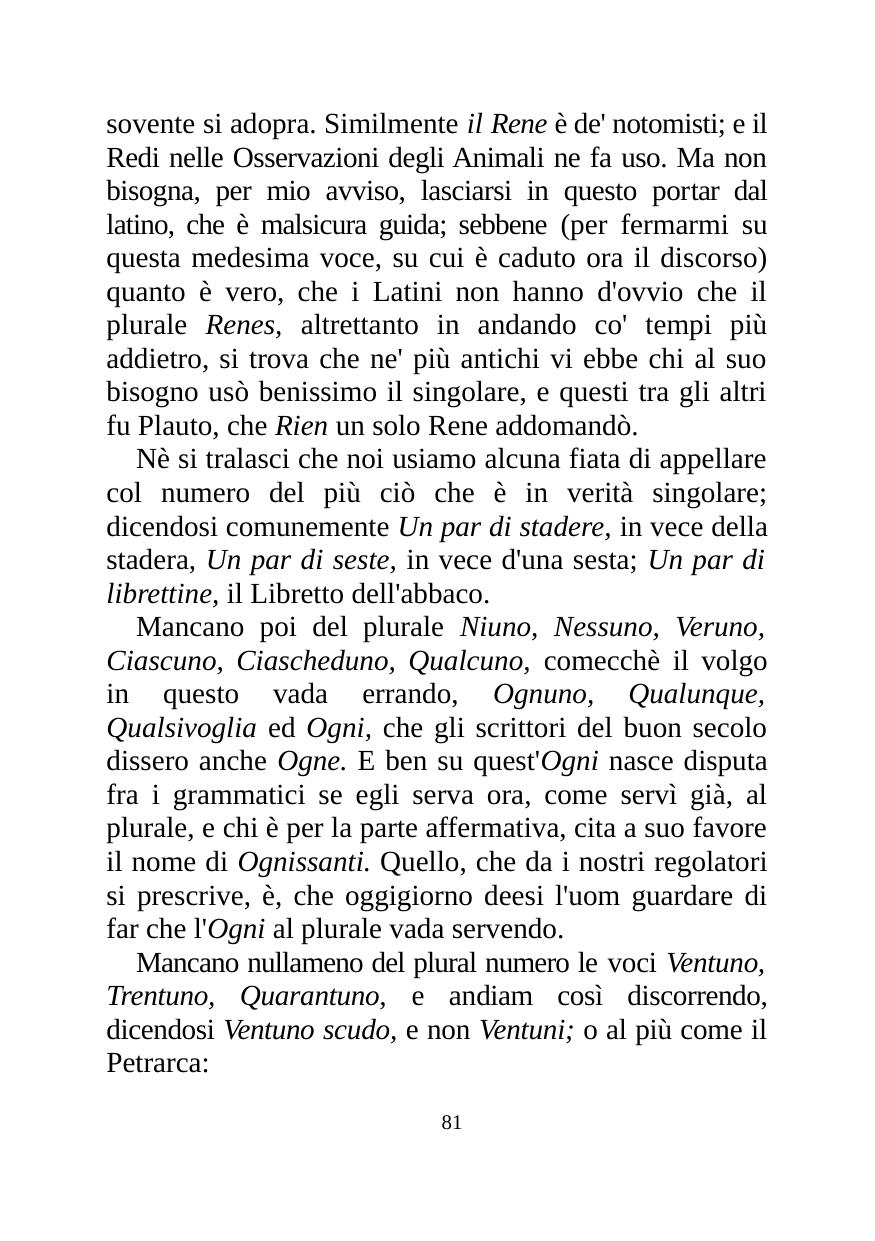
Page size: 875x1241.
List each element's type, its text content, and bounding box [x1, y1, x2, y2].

text Nè si tralasci che noi usiamo alcuna fiata di appellare col numero del più ciò che è in verità singolare; dicendosi comunemente Un par di stadere, in vece della stadera, Un par di seste, in vece d'una sesta; Un par di librettine, il Libretto dell'abbaco. [106, 442, 768, 609]
text Mancano nullameno del plural numero le voci Ventuno, Trentuno, Quarantuno, e andiam così discorrendo, dicendosi Ventuno scudo, e non Ventuni; o al più come il Petrarca: [106, 945, 768, 1079]
text Mancano poi del plurale Niuno, Nessuno, Veruno, Ciascuno, Ciascheduno, Qualcuno, comecchè il volgo in questo vada errando, Ognuno, Qualunque, Qualsivoglia ed Ogni, che gli scrittori del buon secolo dissero anche Ogne. E ben su quest'Ogni nasce disputa fra i grammatici se egli serva ora, come servì già, al plurale, e chi è per la parte affermativa, cita a suo favore il nome di Ognissanti. Quello, che da i nostri regolatori si prescrive, è, che oggigiorno deesi l'uom guardare di far che l'Ogni al plurale vada servendo. [106, 609, 768, 945]
text sovente si adopra. Similmente il Rene è de' notomisti; e il Redi nelle Osservazioni degli Animali ne fa uso. Ma non bisogna, per mio avviso, lasciarsi in questo portar dal latino, che è malsicura guida; sebbene (per fermarmi su questa medesima voce, su cui è caduto ora il discorso) quanto è vero, che i Latini non hanno d'ovvio che il plurale Renes, altrettanto in andando co' tempi più addietro, si trova che ne' più antichi vi ebbe chi al suo bisogno usò benissimo il singolare, e questi tra gli altri fu Plauto, che Rien un solo Rene addomandò. [106, 106, 768, 442]
